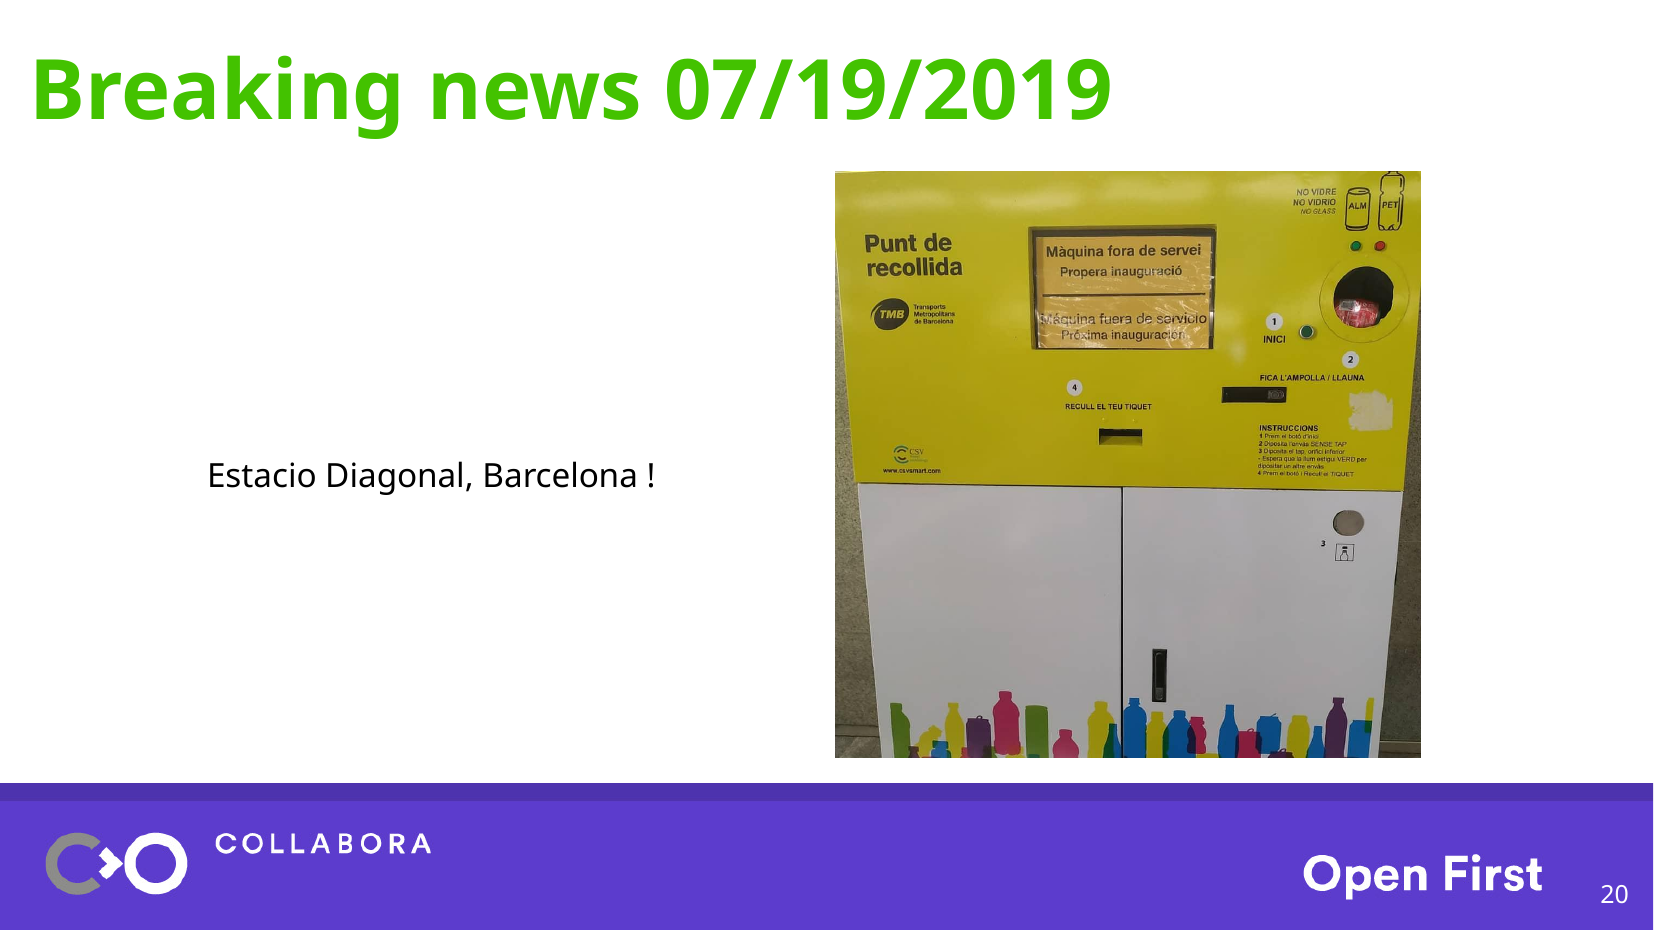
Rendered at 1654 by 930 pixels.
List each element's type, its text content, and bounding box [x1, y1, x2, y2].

title Breaking news 07/19/2019 [29, 28, 1602, 147]
text_box Estacio Diagonal, Barcelona ! [192, 444, 710, 499]
picture [0, 0, 1654, 930]
